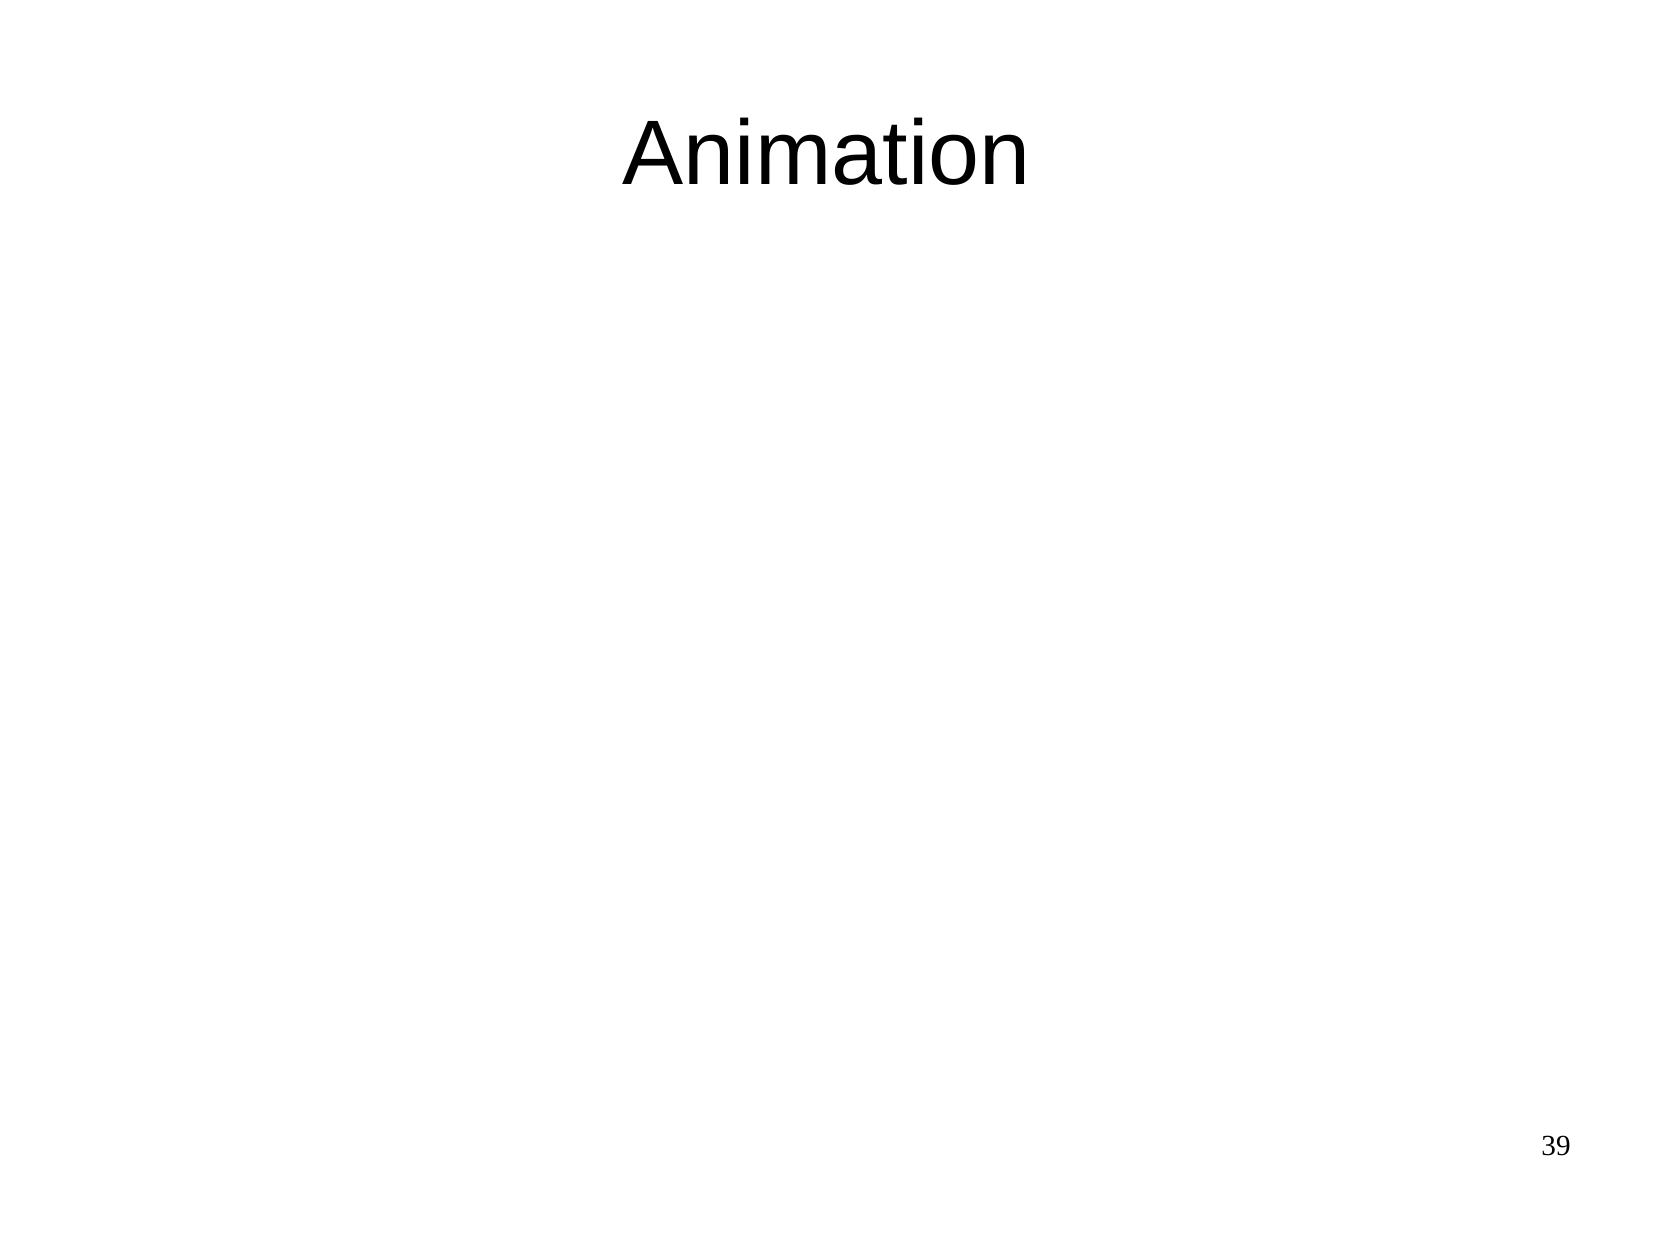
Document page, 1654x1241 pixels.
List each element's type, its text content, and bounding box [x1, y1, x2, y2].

title Animation [82, 49, 1571, 257]
